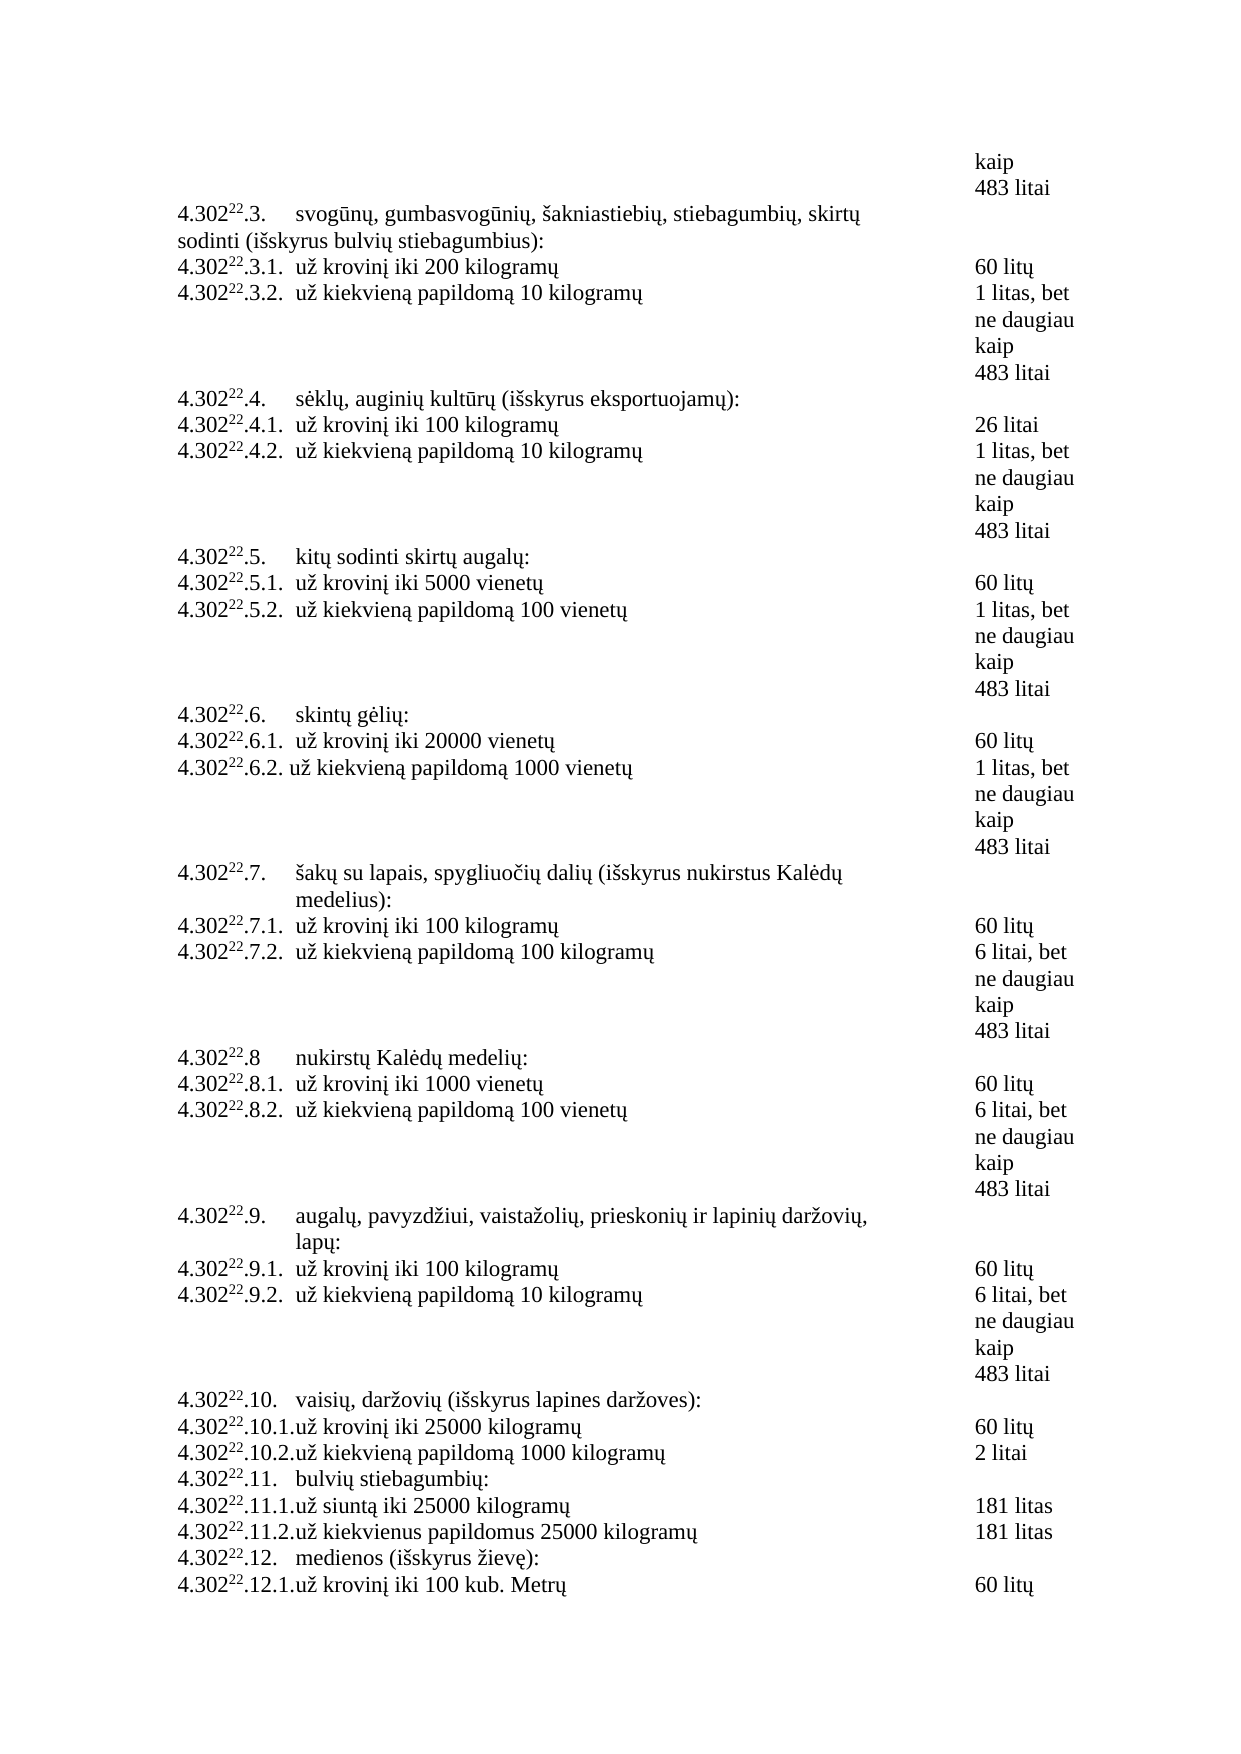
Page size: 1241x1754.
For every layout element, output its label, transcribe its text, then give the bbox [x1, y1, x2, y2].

text 4.30222.6.2. už kiekvieną papildomą 1000 vienetų 1 litas, bet [177, 754, 1122, 780]
text 4.30222.3. svogūnų, gumbasvogūnių, šakniastiebių, stiebagumbių, skirtų [177, 200, 1122, 227]
text 483 litai [974, 517, 1122, 543]
text 483 litai [974, 675, 1122, 701]
text ne daugiau [974, 1123, 1122, 1149]
text ne daugiau [974, 622, 1122, 648]
text 483 litai [974, 1176, 1122, 1202]
text kaip [974, 1334, 1122, 1360]
text 4.30222.5.2. už kiekvieną papildomą 100 vienetų 1 litas, bet [177, 596, 1122, 622]
text 4.30222.5. kitų sodinti skirtų augalų: [177, 543, 1122, 569]
text kaip [974, 148, 1122, 174]
text 483 litai [974, 833, 1122, 859]
text 4.30222.10. vaisių, daržovių (išskyrus lapines daržoves): [177, 1386, 1122, 1413]
text kaip [974, 991, 1122, 1017]
text ne daugiau [974, 780, 1122, 807]
text 4.30222.3.2. už kiekvieną papildomą 10 kilogramų 1 litas, bet [177, 279, 1122, 306]
text lapų: [177, 1228, 1122, 1254]
text 4.30222.4.2. už kiekvieną papildomą 10 kilogramų 1 litas, bet [177, 438, 1122, 464]
text 4.30222.5.1. už krovinį iki 5000 vienetų 60 litų [177, 569, 1122, 596]
text 4.30222.9.1. už krovinį iki 100 kilogramų 60 litų [177, 1254, 1122, 1281]
text 483 litai [974, 174, 1122, 200]
text sodinti (išskyrus bulvių stiebagumbius): [177, 227, 1122, 253]
text medelius): [177, 886, 1122, 912]
text 4.30222.6.1. už krovinį iki 20000 vienetų 60 litų [177, 727, 1122, 754]
text kaip [974, 1149, 1122, 1176]
text 4.30222.10.2. už kiekvieną papildomą 1000 kilogramų 2 litai [177, 1439, 1122, 1465]
text 4.30222.8.2. už kiekvieną papildomą 100 vienetų 6 litai, bet [177, 1096, 1122, 1123]
text 4.30222.4.1. už krovinį iki 100 kilogramų 26 litai [177, 411, 1122, 438]
text kaip [974, 807, 1122, 833]
text kaip [974, 648, 1122, 675]
text ne daugiau [974, 1307, 1122, 1334]
text ne daugiau [974, 965, 1122, 991]
text 4.30222.9.2. už kiekvieną papildomą 10 kilogramų 6 litai, bet [177, 1281, 1122, 1307]
text 4.30222.8 nukirstų Kalėdų medelių: [177, 1044, 1122, 1070]
text 4.30222.12. medienos (išskyrus žievę): [177, 1544, 1122, 1571]
text ne daugiau [974, 464, 1122, 490]
text kaip [974, 490, 1122, 517]
text 4.30222.3.1. už krovinį iki 200 kilogramų 60 litų [177, 253, 1122, 279]
text kaip [974, 332, 1122, 358]
text 483 litai [974, 358, 1122, 385]
text 4.30222.9. augalų, pavyzdžiui, vaistažolių, prieskonių ir lapinių daržovių, [177, 1202, 1122, 1228]
text 483 litai [974, 1360, 1122, 1386]
text 4.30222.11. bulvių stiebagumbių: [177, 1465, 1122, 1492]
text 4.30222.6. skintų gėlių: [177, 701, 1122, 727]
text ne daugiau [974, 306, 1122, 332]
text 4.30222.12.1. už krovinį iki 100 kub. Metrų 60 litų [177, 1571, 1122, 1597]
text 4.30222.7. šakų su lapais, spygliuočių dalių (išskyrus nukirstus Kalėdų [177, 859, 1122, 886]
text 4.30222.8.1. už krovinį iki 1000 vienetų 60 litų [177, 1070, 1122, 1096]
text 4.30222.7.1. už krovinį iki 100 kilogramų 60 litų [177, 912, 1122, 938]
text 4.30222.11.1. už siuntą iki 25000 kilogramų 181 litas [177, 1492, 1122, 1518]
text 4.30222.10.1. už krovinį iki 25000 kilogramų 60 litų [177, 1413, 1122, 1439]
text 4.30222.11.2. už kiekvienus papildomus 25000 kilogramų 181 litas [177, 1518, 1122, 1544]
text 483 litai [974, 1017, 1122, 1044]
text 4.30222.4. sėklų, auginių kultūrų (išskyrus eksportuojamų): [177, 385, 1122, 411]
text 4.30222.7.2. už kiekvieną papildomą 100 kilogramų 6 litai, bet [177, 938, 1122, 965]
